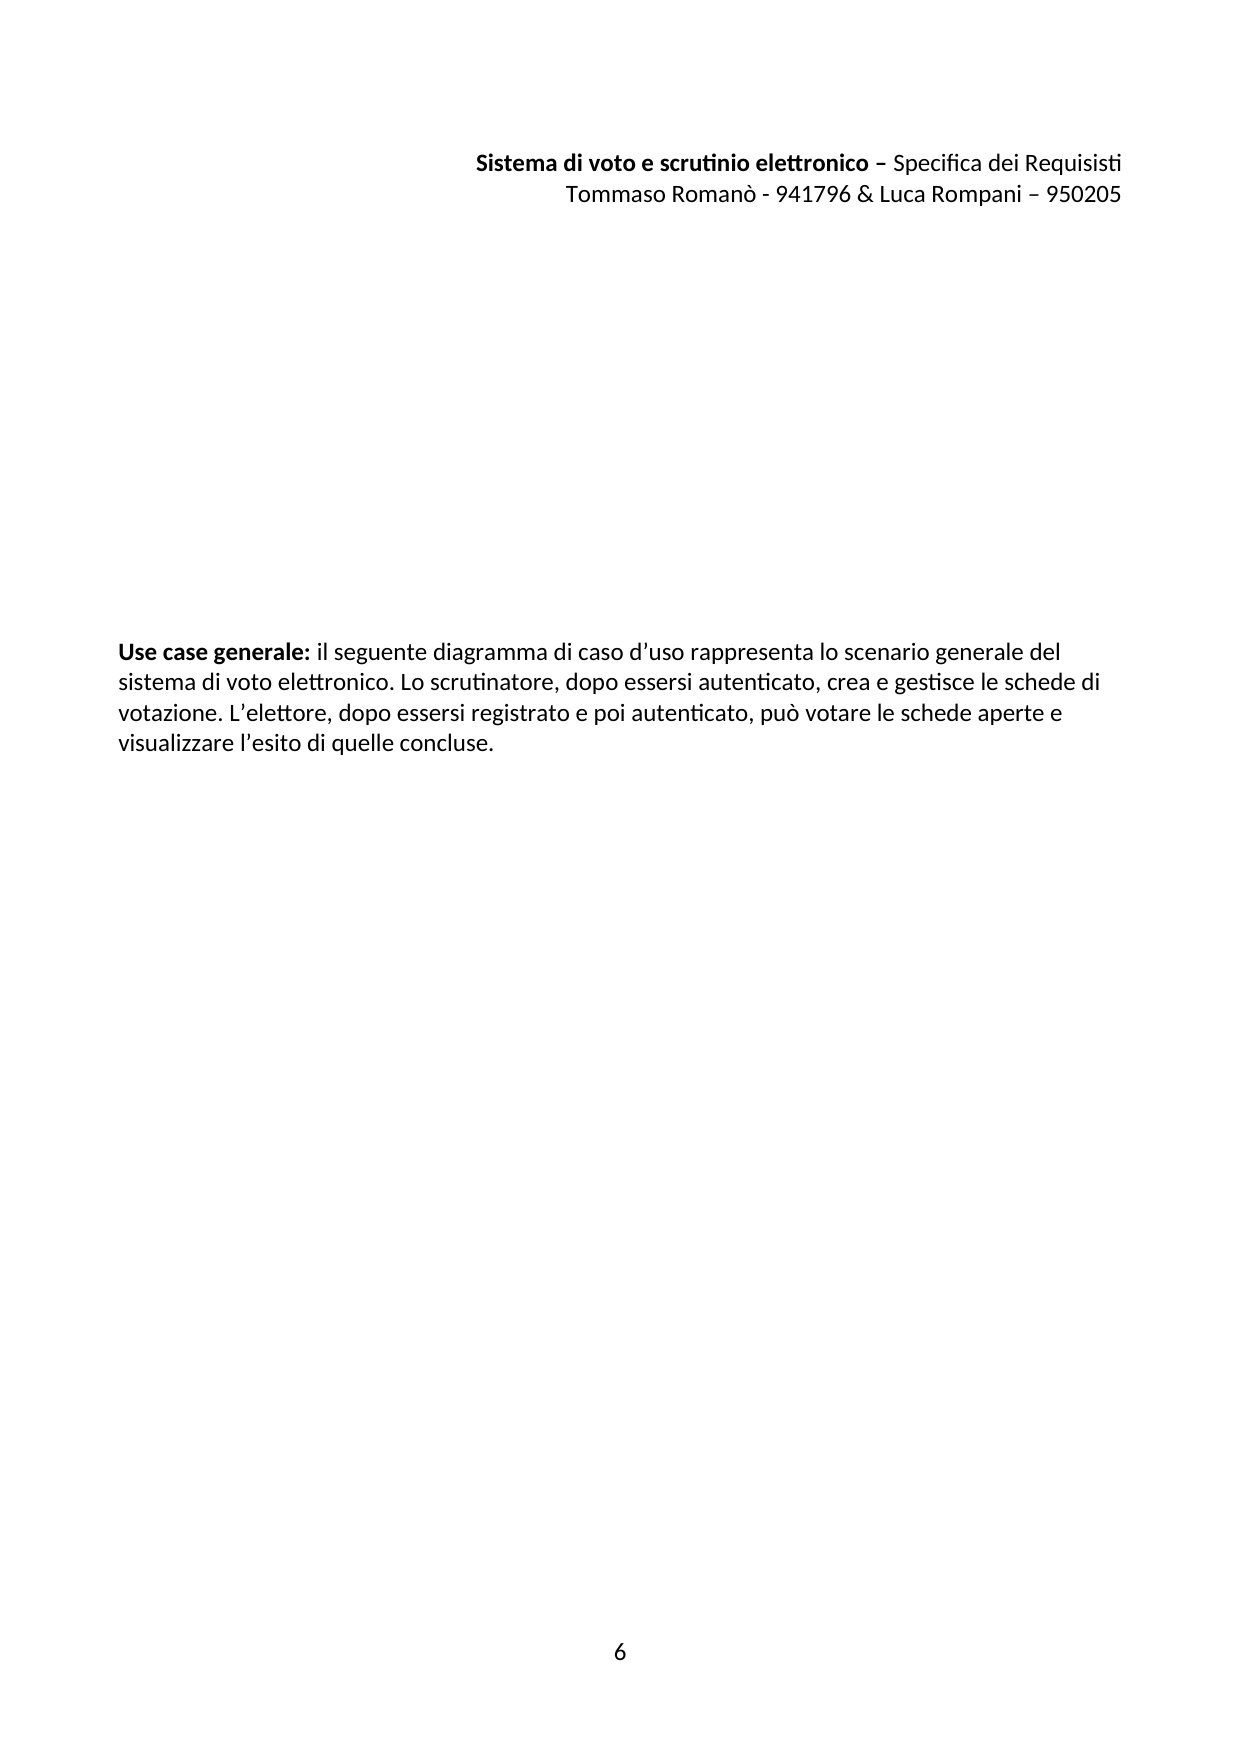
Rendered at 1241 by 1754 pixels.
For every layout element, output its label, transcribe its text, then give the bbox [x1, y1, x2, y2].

text Use case generale: il seguente diagramma di caso d’uso rappresenta lo scenario generale del sistema di voto elettronico. Lo scrutinatore, dopo essersi autenticato, crea e gestisce le schede di votazione. L’elettore, dopo essersi registrato e poi autenticato, può votare le schede aperte e visualizzare l’esito di quelle concluse. [118, 636, 1122, 758]
